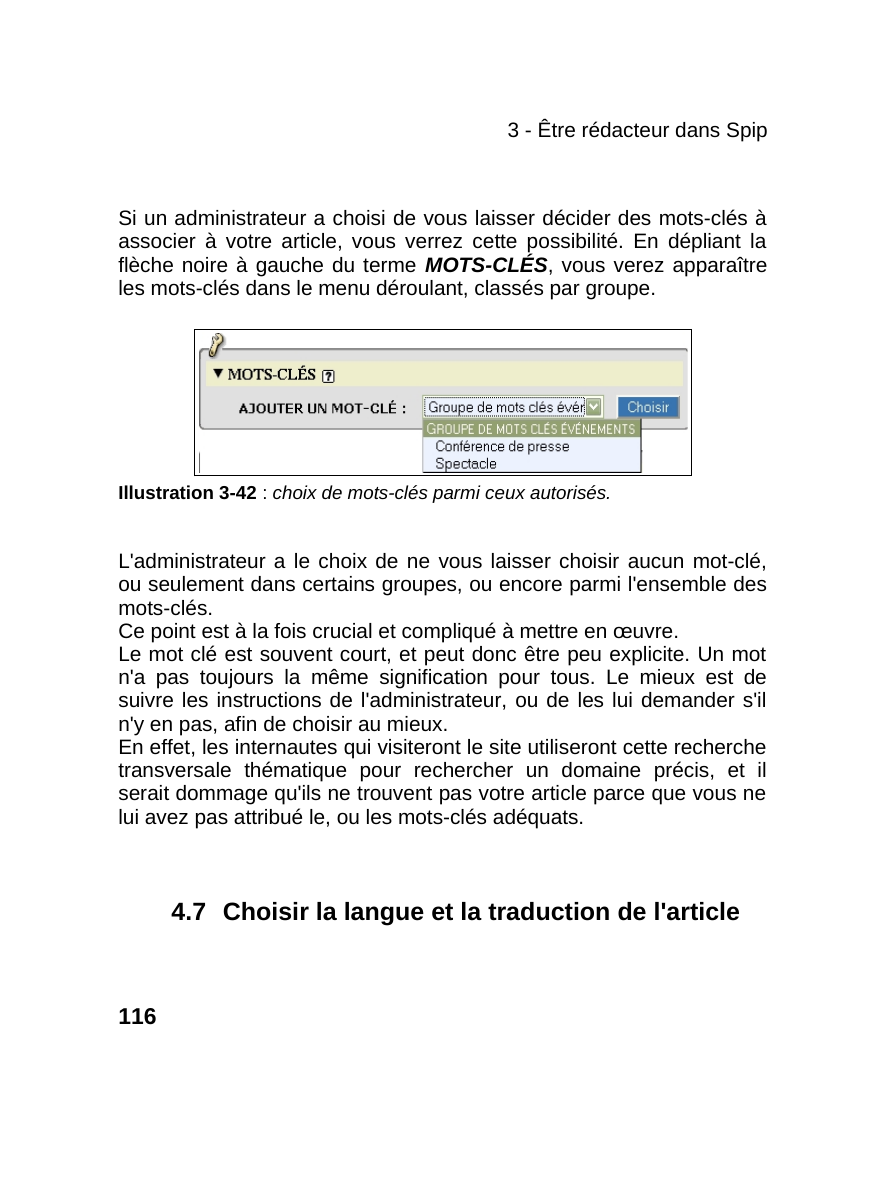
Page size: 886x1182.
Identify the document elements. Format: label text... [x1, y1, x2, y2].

text Ce point est à la fois crucial et compliqué à mettre en œuvre. [118, 619, 768, 643]
text Le mot clé est souvent court, et peut donc être peu explicite. Un mot n'a pas toujours la même signification pour tous. Le mieux est de suivre les instructions de l'administrateur, ou de les lui demander s'il n'y en pas, afin de choisir au mieux. [118, 643, 768, 736]
text En effet, les internautes qui visiteront le site utiliseront cette recherche transversale thématique pour rechercher un domaine précis, et il serait dommage qu'ils ne trouvent pas votre article parce que vous ne lui avez pas attribué le, ou les mots-clés adéquats. [118, 736, 768, 828]
text Si un administrateur a choisi de vous laisser décider des mots-clés à associer à votre article, vous verrez cette possibilité. En dépliant la flèche noire à gauche du terme MOTS-CLÉS, vous verez apparaître les mots-clés dans le menu déroulant, classés par groupe. [118, 207, 768, 299]
text L'administrateur a le choix de ne vous laisser choisir aucun mot-clé, ou seulement dans certains groupes, ou encore parmi l'ensemble des mots-clés. [118, 550, 768, 619]
picture [198, 332, 688, 473]
list Choisir la langue et la traduction de l'article [171, 898, 768, 926]
text Illustration 3-42 : choix de mots-clés parmi ceux autorisés. [118, 329, 768, 503]
